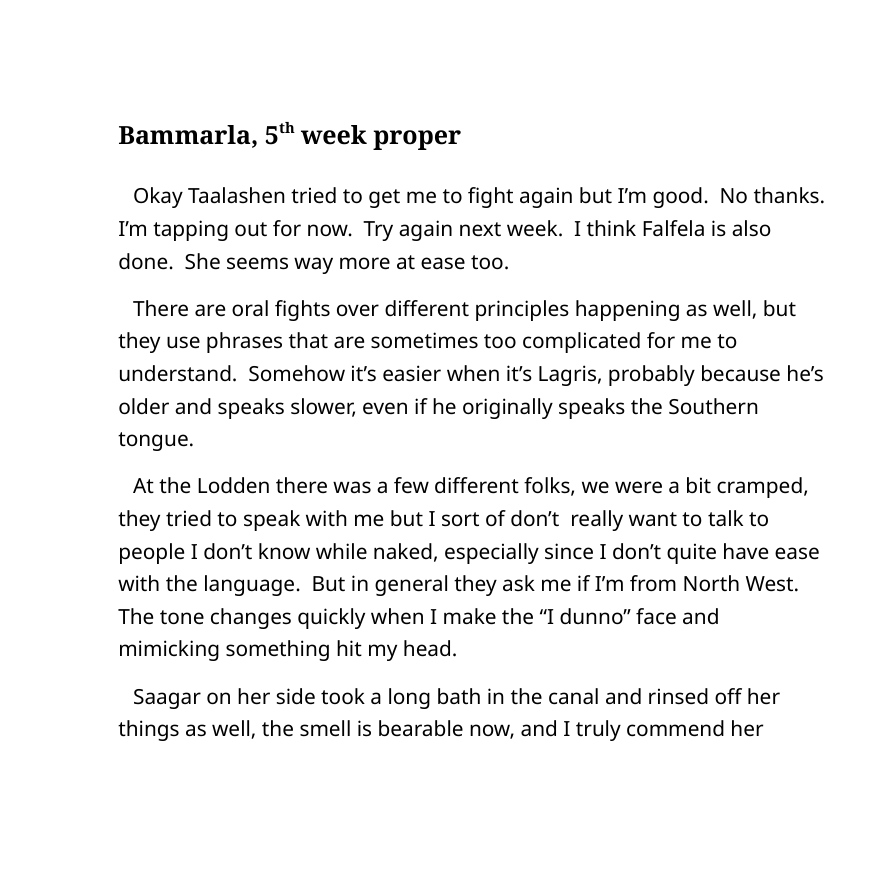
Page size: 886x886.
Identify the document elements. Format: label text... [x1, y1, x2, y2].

text Saagar on her side took a long bath in the canal and rinsed off her things as well, the smell is bearable now, and I truly commend her [118, 682, 827, 743]
text There are oral fights over different principles happening as well, but they use phrases that are sometimes too complicated for me to understand. Somehow it’s easier when it’s Lagris, probably because he’s older and speaks slower, even if he originally speaks the Southern tongue. [118, 294, 827, 453]
text Okay Taalashen tried to get me to fight again but I’m good. No thanks. I’m tapping out for now. Try again next week. I think Falfela is also done. She seems way more at ease too. [118, 182, 827, 275]
text At the Lodden there was a few different folks, we were a bit cramped, they tried to speak with me but I sort of don’t really want to talk to people I don’t know while naked, especially since I don’t quite have ease with the language. But in general they ask me if I’m from North West. The tone changes quickly when I make the “I dunno” face and mimicking something hit my head. [118, 472, 827, 663]
subtitle Bammarla, 5th week proper [118, 118, 827, 152]
